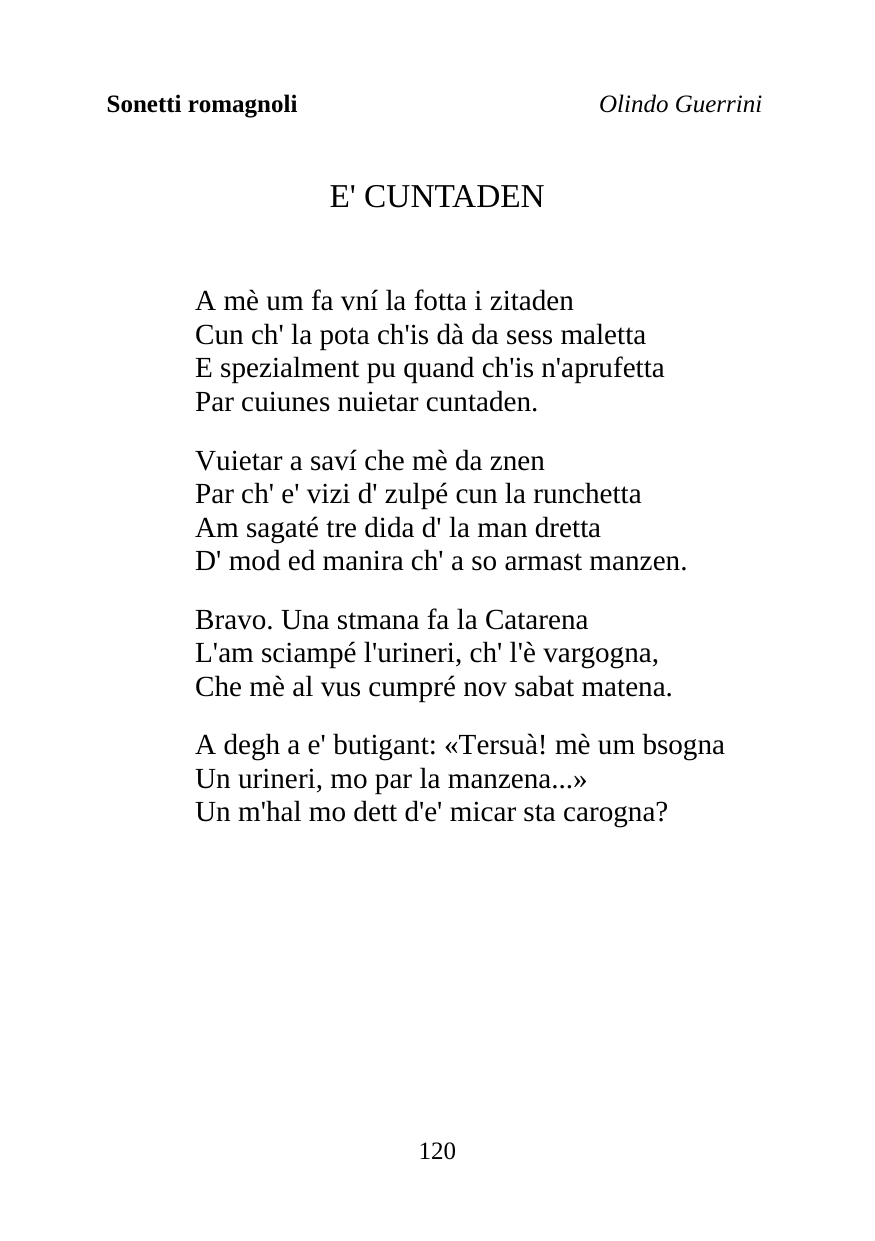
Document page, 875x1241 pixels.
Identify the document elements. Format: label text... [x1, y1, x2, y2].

text A degh a e' butigant: «Tersuà! mè um bsogna Un urineri, mo par la manzena...» Un m'hal mo dett d'e' micar sta carogna? [195, 727, 768, 828]
text A mè um fa vní la fotta i zitaden Cun ch' la pota ch'is dà da sess maletta E spezialment pu quand ch'is n'aprufetta Par cuiunes nuietar cuntaden. [195, 283, 768, 418]
text Bravo. Una stmana fa la Catarena L'am sciampé l'urineri, ch' l'è vargogna, Che mè al vus cumpré nov sabat matena. [195, 602, 768, 702]
text Vuietar a saví che mè da znen Par ch' e' vizi d' zulpé cun la runchetta Am sagaté tre dida d' la man dretta D' mod ed manira ch' a so armast manzen. [195, 443, 768, 577]
subtitle E' CUNTADEN [106, 176, 768, 214]
